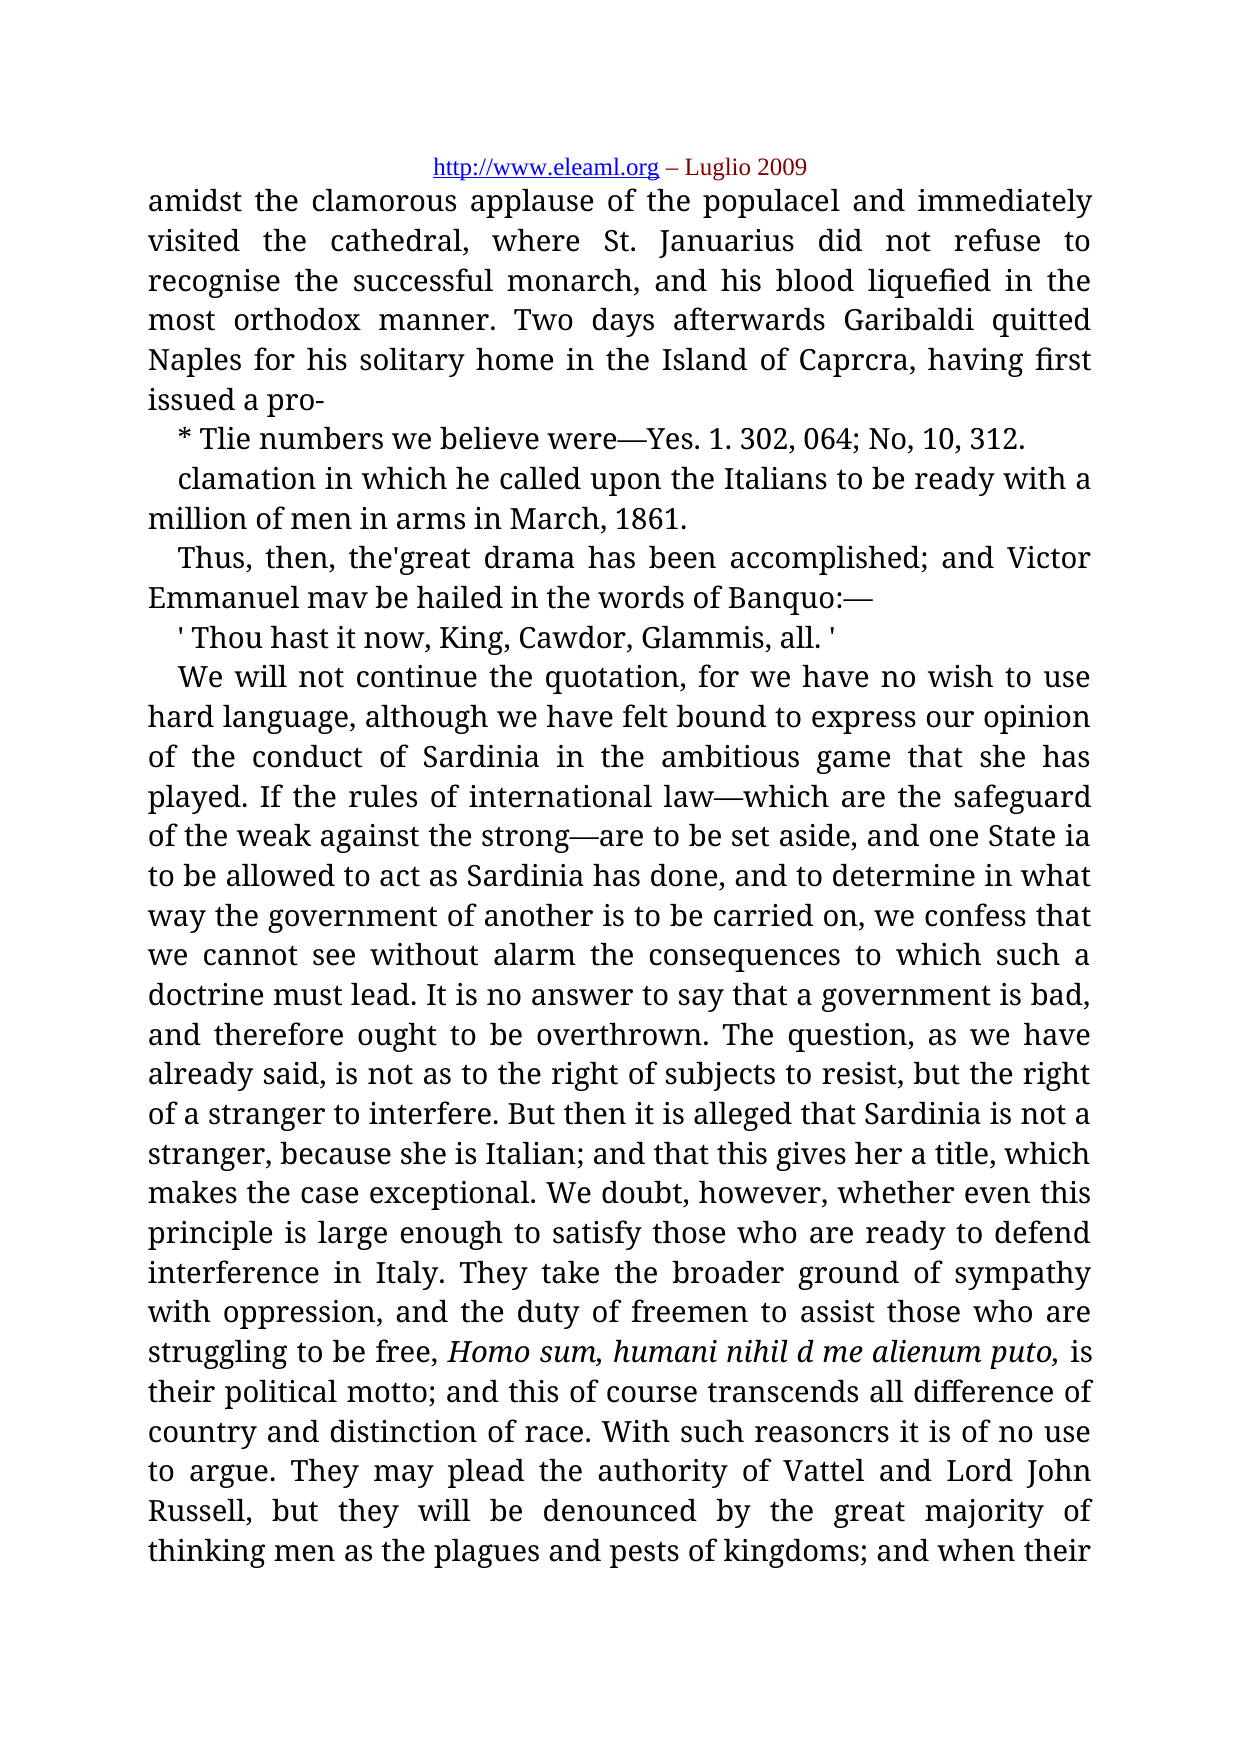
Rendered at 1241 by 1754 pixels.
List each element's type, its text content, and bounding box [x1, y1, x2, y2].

text We will not continue the quotation, for we have no wish to use hard language, although we have felt bound to express our opinion of the conduct of Sardinia in the ambitious game that she has played. If the rules of international law—which are the safeguard of the weak against the strong—are to be set aside, and one State ia to be allowed to act as Sardinia has done, and to determine in what way the government of another is to be carried on, we confess that we cannot see without alarm the consequences to which such a doctrine must lead. It is no answer to say that a government is bad, and therefore ought to be overthrown. The question, as we have already said, is not as to the right of subjects to resist, but the right of a stranger to interfere. But then it is alleged that Sardinia is not a stranger, because she is Italian; and that this gives her a title, which makes the case exceptional. We doubt, however, whether even this principle is large enough to satisfy those who are ready to defend interference in Italy. They take the broader ground of sympathy with oppression, and the duty of freemen to assist those who are struggling to be free, Homo sum, humani nihil d me alienum puto, is their political motto; and this of course transcends all difference of country and distinction of race. With such reasoncrs it is of no use to argue. They may plead the authority of Vattel and Lord John Russell, but they will be denounced by the great majority of thinking men as the plagues and pests of kingdoms; and when their [148, 657, 1093, 1569]
text amidst the clamorous applause of the populacel and immediately visited the cathedral, where St. Januarius did not refuse to recognise the successful monarch, and his blood liquefied in the most orthodox manner. Two days afterwards Garibaldi quitted Naples for his solitary home in the Island of Caprcra, having first issued a pro- [148, 181, 1093, 419]
text Thus, then, the'great drama has been accomplished; and Victor Emmanuel mav be hailed in the words of Banquo:— [148, 538, 1093, 617]
text ' Thou hast it now, King, Cawdor, Glammis, all. ' [148, 617, 1093, 657]
text * Tlie numbers we believe were—Yes. 1. 302, 064; No, 10, 312. [148, 419, 1093, 458]
text clamation in which he called upon the Italians to be ready with a million of men in arms in March, 1861. [148, 458, 1093, 538]
